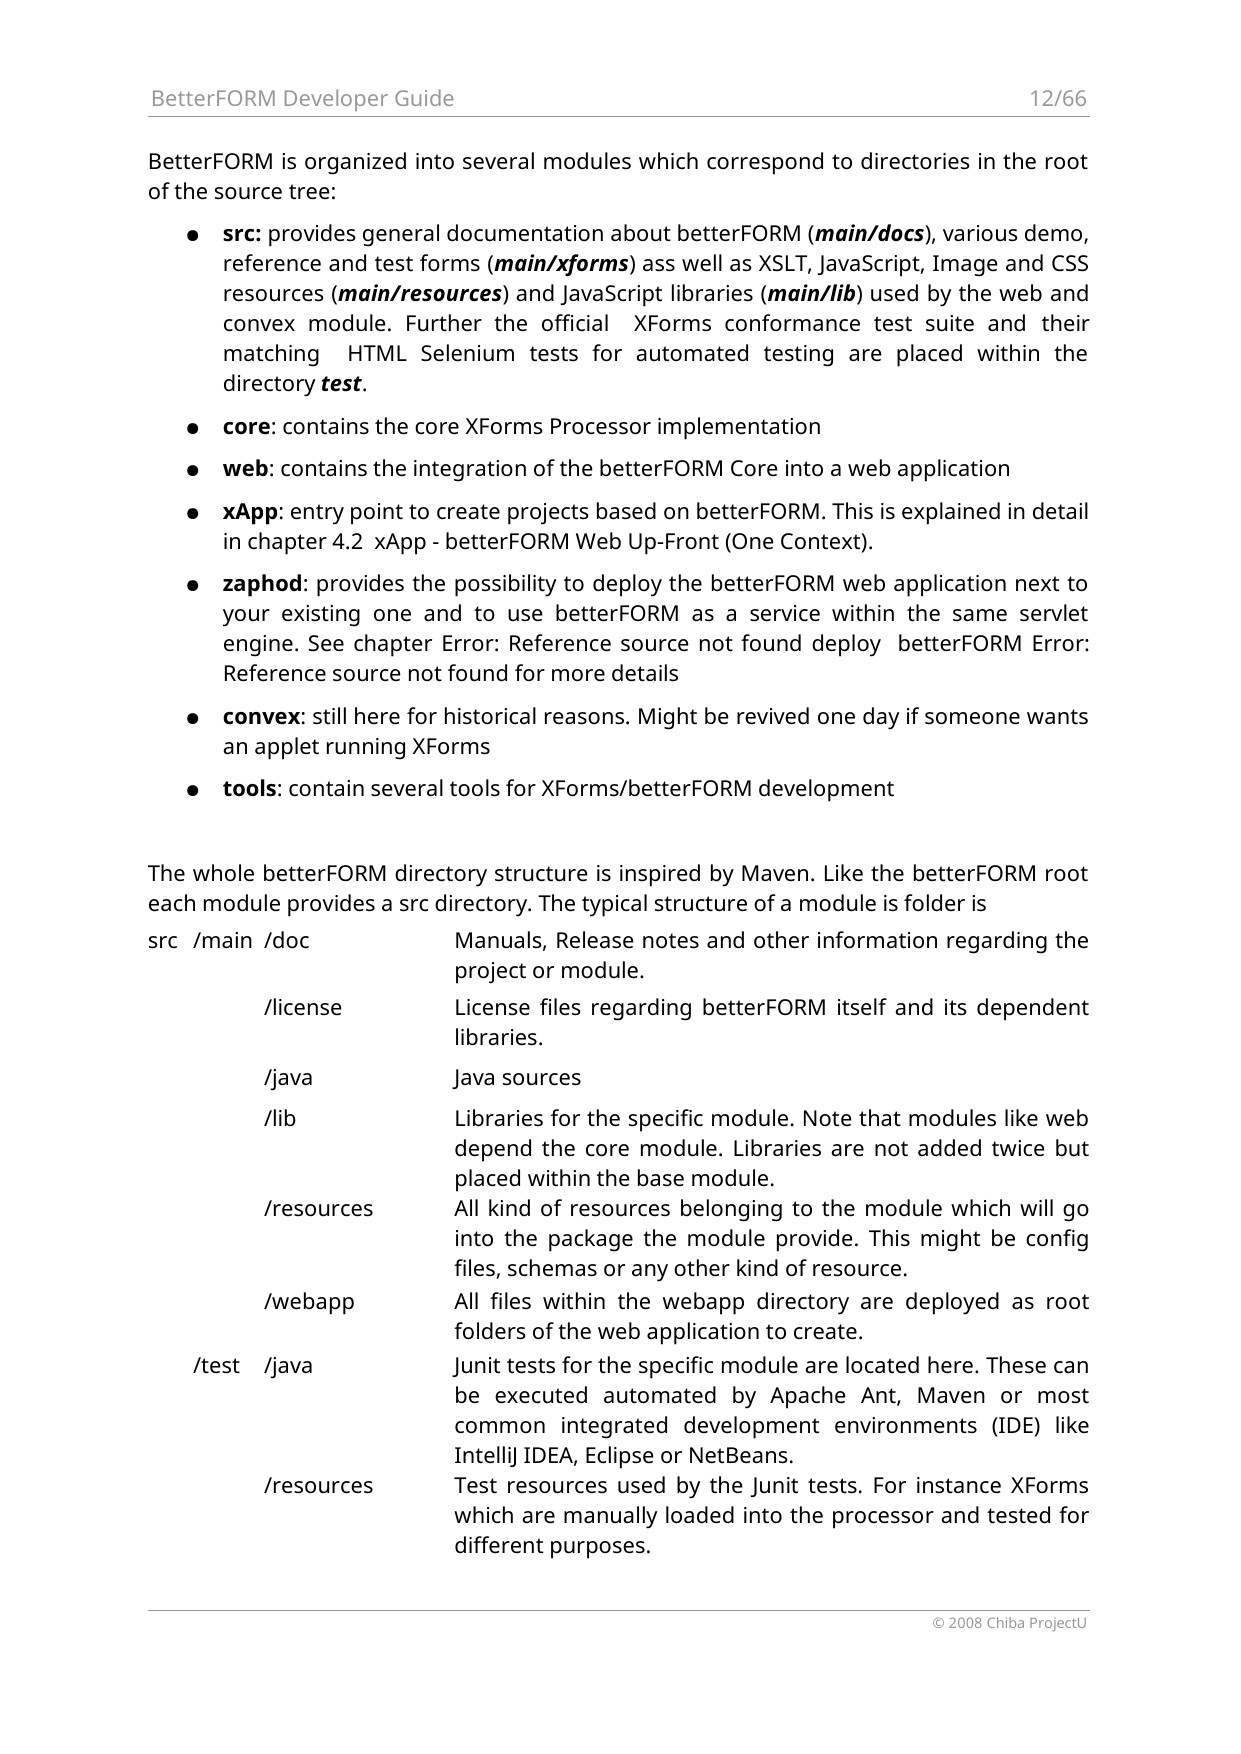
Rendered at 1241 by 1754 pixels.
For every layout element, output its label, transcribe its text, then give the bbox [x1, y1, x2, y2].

list src: provides general documentation about betterFORM (main/docs), various demo, reference and test forms (main/xforms) ass well as XSLT, JavaScript, Image and CSS resources (main/resources) and JavaScript libraries (main/lib) used by the web and convex module. Further the official XForms conformance test suite and their matching HTML Selenium tests for automated testing are placed within the directory test. [185, 218, 1090, 398]
table_cell [193, 1103, 264, 1193]
table_cell [193, 992, 264, 1061]
table_cell /resources [264, 1193, 454, 1286]
table_cell [148, 1061, 193, 1103]
table_cell [148, 992, 193, 1061]
table_cell Libraries for the specific module. Note that modules like web depend the core module. Libraries are not added twice but placed within the base module. [454, 1103, 1094, 1193]
table_cell [148, 1103, 193, 1193]
table_cell [148, 1286, 193, 1350]
list tools: contain several tools for XForms/betterFORM development [185, 773, 1090, 803]
table_cell [193, 1193, 264, 1286]
table_cell /license [264, 992, 454, 1061]
table_cell /test [193, 1350, 264, 1470]
table_cell /webapp [264, 1286, 454, 1350]
table_cell /lib [264, 1103, 454, 1193]
table_cell [148, 1193, 193, 1286]
table_cell /java [264, 1061, 454, 1103]
table_cell Java sources [454, 1061, 1094, 1103]
table_cell Junit tests for the specific module are located here. These can be executed automated by Apache Ant, Maven or most common integrated development environments (IDE) like IntelliJ IDEA, Eclipse or NetBeans. [454, 1350, 1094, 1470]
table_cell /java [264, 1350, 454, 1470]
table_cell [193, 1286, 264, 1350]
table_cell All kind of resources belonging to the module which will go into the package the module provide. This might be config files, schemas or any other kind of resource. [454, 1193, 1094, 1286]
table_header /main [193, 925, 264, 992]
table_cell All files within the webapp directory are deployed as root folders of the web application to create. [454, 1286, 1094, 1350]
table_cell [148, 1470, 193, 1568]
table_header /doc [264, 925, 454, 992]
table_cell Test resources used by the Junit tests. For instance XForms which are manually loaded into the processor and tested for different purposes. [454, 1470, 1094, 1568]
list core: contains the core XForms Processor implementation [185, 411, 1090, 441]
table_cell /resources [264, 1470, 454, 1568]
list xApp: entry point to create projects based on betterFORM. This is explained in detail in chapter 4.2 xApp - betterFORM Web Up-Front (One Context). [185, 496, 1090, 556]
table_header src [148, 925, 193, 992]
text The whole betterFORM directory structure is inspired by Maven. Like the betterFORM root each module provides a src directory. The typical structure of a module is folder is [148, 858, 1090, 918]
list web: contains the integration of the betterFORM Core into a web application [185, 453, 1090, 483]
table_cell [148, 1350, 193, 1470]
list convex: still here for historical reasons. Might be revived one day if someone wants an applet running XForms [185, 701, 1090, 761]
table_cell License files regarding betterFORM itself and its dependent libraries. [454, 992, 1094, 1061]
table_cell [193, 1470, 264, 1568]
list zaphod: provides the possibility to deploy the betterFORM web application next to your existing one and to use betterFORM as a service within the same servlet engine. See chapter Error: Reference source not found deploy betterFORM Error: Reference source not found for more details [185, 568, 1090, 688]
table_cell [193, 1061, 264, 1103]
table_header Manuals, Release notes and other information regarding the project or module. [454, 925, 1094, 992]
text BetterFORM is organized into several modules which correspond to directories in the root of the source tree: [148, 146, 1090, 206]
